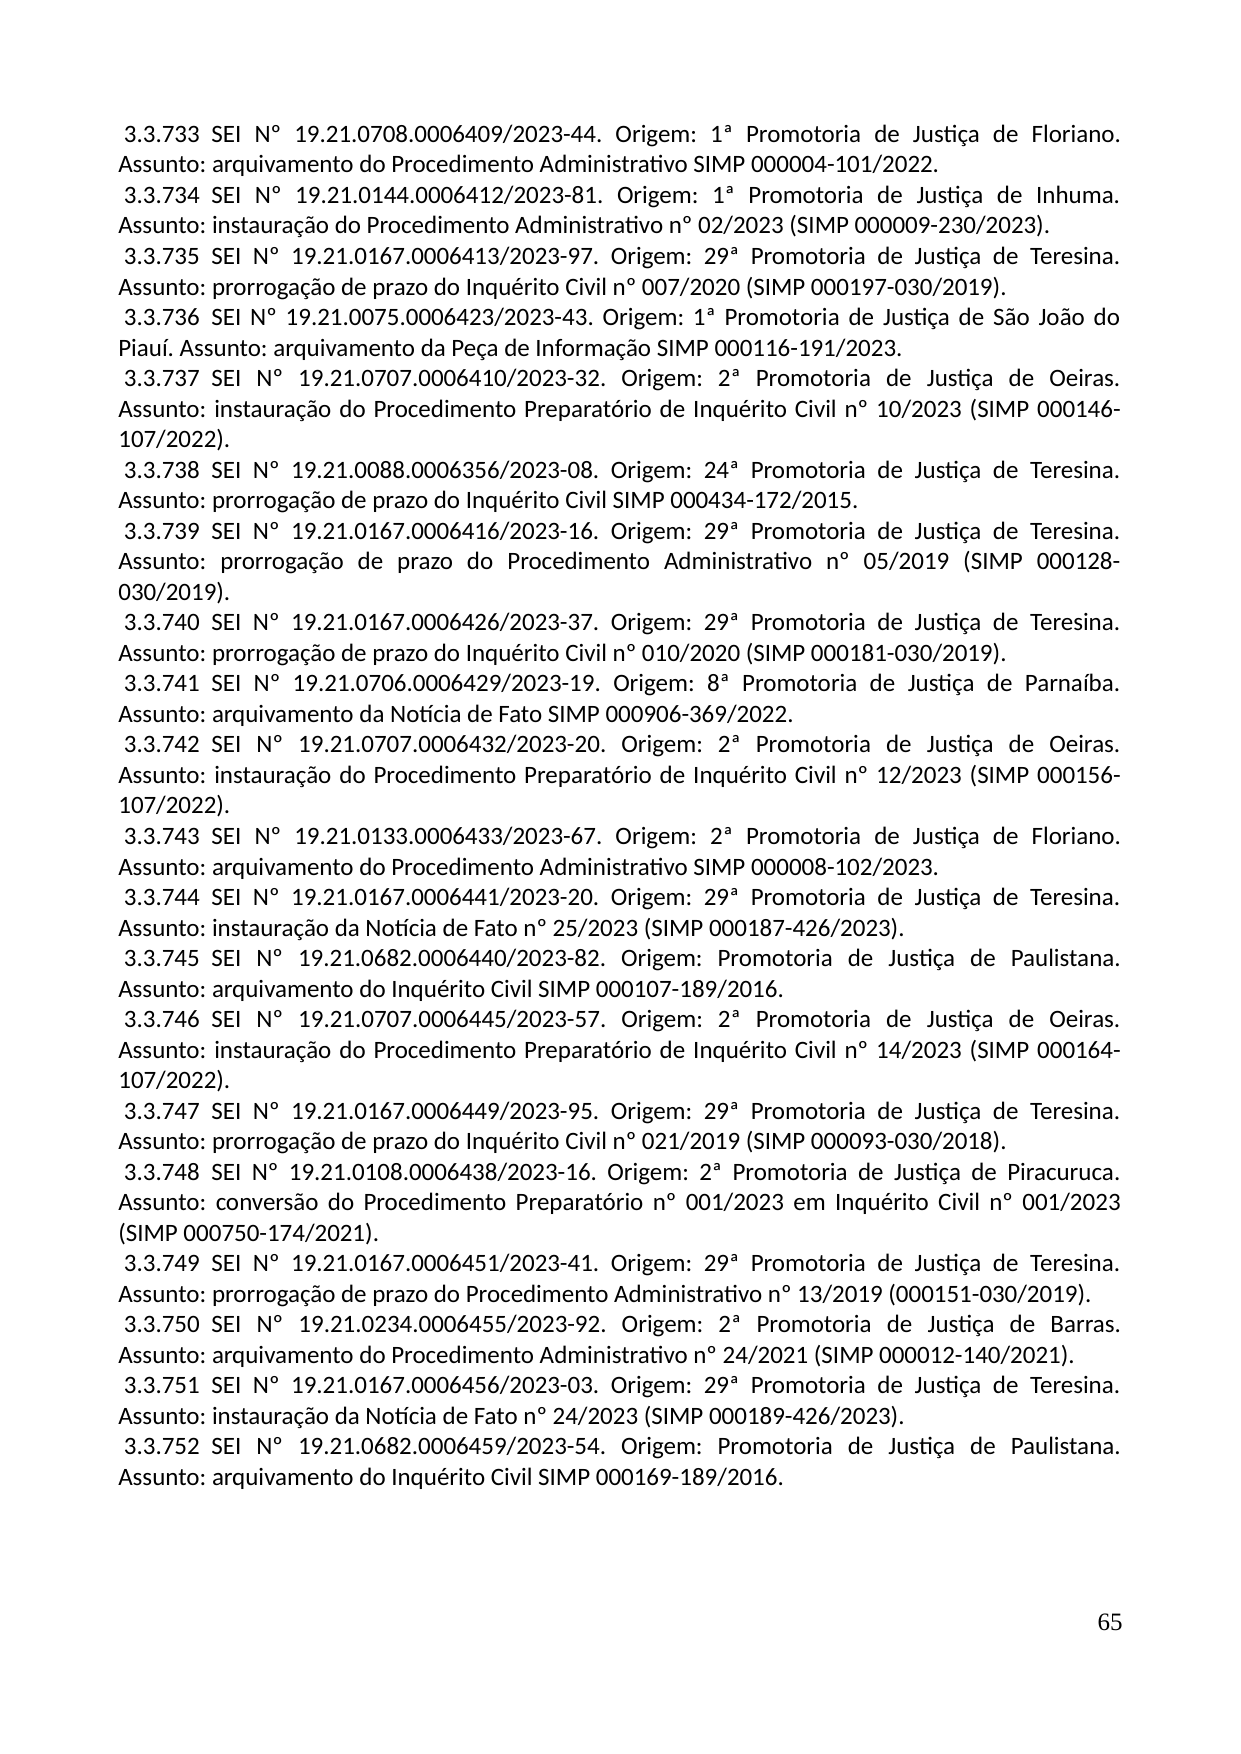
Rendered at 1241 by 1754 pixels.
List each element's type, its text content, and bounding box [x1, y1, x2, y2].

list SEI Nº 19.21.0167.0006451/2023-41. Origem: 29ª Promotoria de Justiça de Teresina. Assunto: prorrogação de prazo do Procedimento Administrativo nº 13/2019 (000151-030/2019). [118, 1247, 1122, 1308]
list SEI Nº 19.21.0144.0006412/2023-81. Origem: 1ª Promotoria de Justiça de Inhuma. Assunto: instauração do Procedimento Administrativo nº 02/2023 (SIMP 000009-230/2023). [118, 179, 1122, 240]
list SEI Nº 19.21.0167.0006456/2023-03. Origem: 29ª Promotoria de Justiça de Teresina. Assunto: instauração da Notícia de Fato nº 24/2023 (SIMP 000189-426/2023). [118, 1369, 1122, 1431]
list SEI Nº 19.21.0167.0006441/2023-20. Origem: 29ª Promotoria de Justiça de Teresina. Assunto: instauração da Notícia de Fato nº 25/2023 (SIMP 000187-426/2023). [118, 881, 1122, 942]
list SEI Nº 19.21.0167.0006416/2023-16. Origem: 29ª Promotoria de Justiça de Teresina. Assunto: prorrogação de prazo do Procedimento Administrativo nº 05/2019 (SIMP 000128-030/2019). [118, 515, 1122, 606]
list SEI Nº 19.21.0707.0006445/2023-57. Origem: 2ª Promotoria de Justiça de Oeiras. Assunto: instauração do Procedimento Preparatório de Inquérito Civil nº 14/2023 (SIMP 000164-107/2022). [118, 1003, 1122, 1095]
list SEI Nº 19.21.0682.0006459/2023-54. Origem: Promotoria de Justiça de Paulistana. Assunto: arquivamento do Inquérito Civil SIMP 000169-189/2016. [118, 1431, 1122, 1492]
list SEI Nº 19.21.0133.0006433/2023-67. Origem: 2ª Promotoria de Justiça de Floriano. Assunto: arquivamento do Procedimento Administrativo SIMP 000008-102/2023. [118, 820, 1122, 881]
list SEI Nº 19.21.0088.0006356/2023-08. Origem: 24ª Promotoria de Justiça de Teresina. Assunto: prorrogação de prazo do Inquérito Civil SIMP 000434-172/2015. [118, 454, 1122, 515]
list SEI Nº 19.21.0707.0006432/2023-20. Origem: 2ª Promotoria de Justiça de Oeiras. Assunto: instauração do Procedimento Preparatório de Inquérito Civil nº 12/2023 (SIMP 000156-107/2022). [118, 728, 1122, 820]
list SEI Nº 19.21.0706.0006429/2023-19. Origem: 8ª Promotoria de Justiça de Parnaíba. Assunto: arquivamento da Notícia de Fato SIMP 000906-369/2022. [118, 667, 1122, 728]
list SEI Nº 19.21.0682.0006440/2023-82. Origem: Promotoria de Justiça de Paulistana. Assunto: arquivamento do Inquérito Civil SIMP 000107-189/2016. [118, 942, 1122, 1003]
list SEI Nº 19.21.0167.0006413/2023-97. Origem: 29ª Promotoria de Justiça de Teresina. Assunto: prorrogação de prazo do Inquérito Civil nº 007/2020 (SIMP 000197-030/2019). [118, 240, 1122, 301]
list SEI Nº 19.21.0707.0006410/2023-32. Origem: 2ª Promotoria de Justiça de Oeiras. Assunto: instauração do Procedimento Preparatório de Inquérito Civil nº 10/2023 (SIMP 000146-107/2022). [118, 362, 1122, 454]
list SEI Nº 19.21.0234.0006455/2023-92. Origem: 2ª Promotoria de Justiça de Barras. Assunto: arquivamento do Procedimento Administrativo nº 24/2021 (SIMP 000012-140/2021). [118, 1308, 1122, 1369]
list SEI Nº 19.21.0167.0006426/2023-37. Origem: 29ª Promotoria de Justiça de Teresina. Assunto: prorrogação de prazo do Inquérito Civil nº 010/2020 (SIMP 000181-030/2019). [118, 606, 1122, 667]
list SEI Nº 19.21.0075.0006423/2023-43. Origem: 1ª Promotoria de Justiça de São João do Piauí. Assunto: arquivamento da Peça de Informação SIMP 000116-191/2023. [118, 301, 1122, 362]
list SEI Nº 19.21.0708.0006409/2023-44. Origem: 1ª Promotoria de Justiça de Floriano. Assunto: arquivamento do Procedimento Administrativo SIMP 000004-101/2022. [118, 118, 1122, 179]
list SEI Nº 19.21.0108.0006438/2023-16. Origem: 2ª Promotoria de Justiça de Piracuruca. Assunto: conversão do Procedimento Preparatório nº 001/2023 em Inquérito Civil nº 001/2023 (SIMP 000750-174/2021). [118, 1156, 1122, 1247]
list SEI Nº 19.21.0167.0006449/2023-95. Origem: 29ª Promotoria de Justiça de Teresina. Assunto: prorrogação de prazo do Inquérito Civil nº 021/2019 (SIMP 000093-030/2018). [118, 1095, 1122, 1156]
